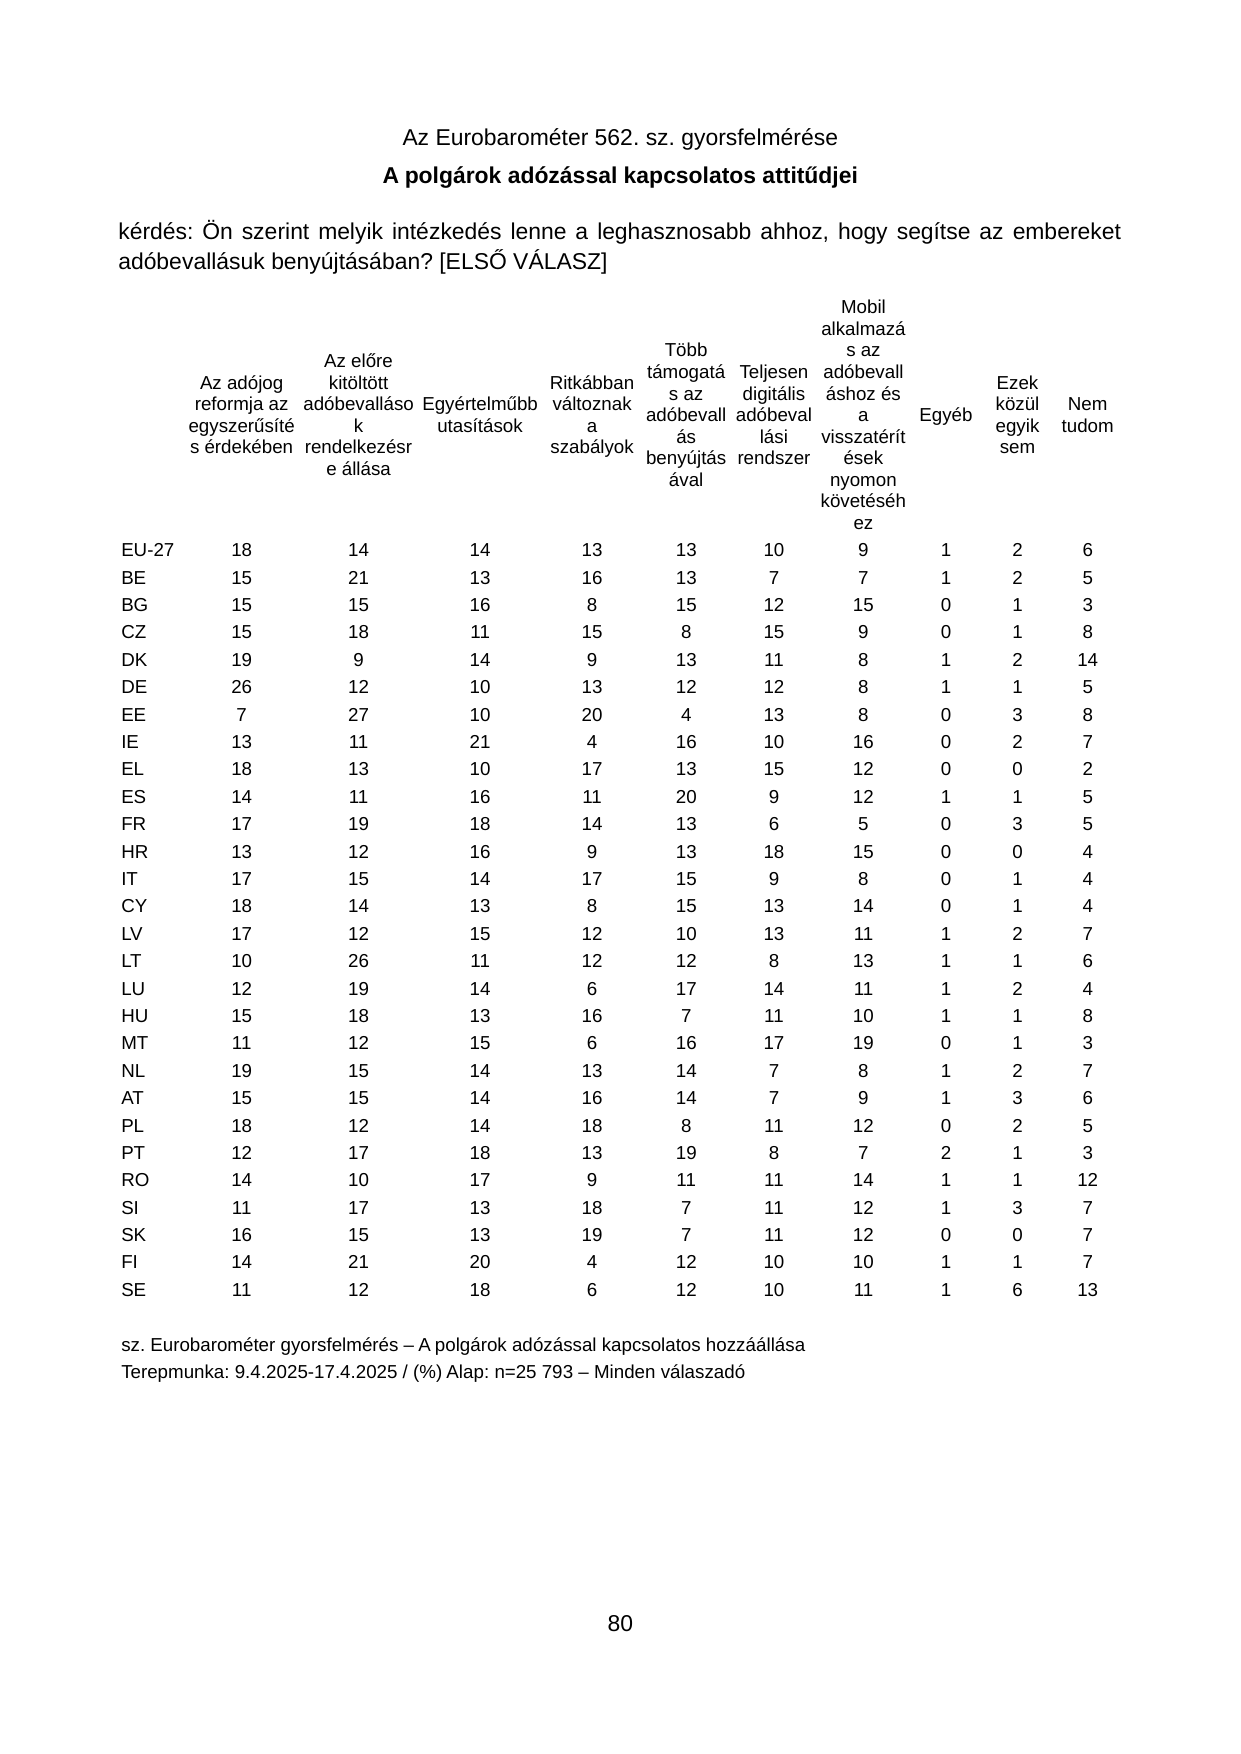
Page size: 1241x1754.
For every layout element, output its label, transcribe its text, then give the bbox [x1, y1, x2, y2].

table_cell 6 [982, 1276, 1053, 1303]
table_cell 14 [817, 1166, 909, 1194]
table_cell 14 [543, 810, 641, 837]
table_cell 16 [417, 783, 542, 810]
table_cell 13 [543, 1139, 641, 1166]
table_cell FI [118, 1249, 183, 1276]
table_cell 8 [817, 646, 909, 673]
table_cell 2 [982, 728, 1053, 755]
table_cell 9 [817, 618, 909, 646]
table_cell 11 [417, 947, 542, 974]
table_cell 11 [731, 1221, 817, 1248]
table_cell 14 [417, 646, 542, 673]
table_cell 1 [910, 673, 982, 701]
table_cell 18 [417, 1276, 542, 1303]
table_cell 12 [731, 591, 817, 618]
table_cell 2 [910, 1139, 982, 1166]
table_cell 5 [1053, 564, 1122, 591]
table_cell 7 [641, 1002, 731, 1029]
table_cell 2 [982, 1111, 1053, 1139]
table_cell 6 [543, 1276, 641, 1303]
table_cell 11 [641, 1166, 731, 1194]
table_cell 1 [910, 947, 982, 974]
table_cell 1 [910, 1084, 982, 1111]
table_cell 7 [1053, 920, 1122, 947]
table_cell 3 [982, 1084, 1053, 1111]
table_cell 1 [910, 783, 982, 810]
table_cell 9 [543, 838, 641, 865]
table_cell 10 [417, 755, 542, 783]
table_cell 11 [184, 1029, 299, 1057]
table_cell 13 [417, 1221, 542, 1248]
table_cell 15 [817, 838, 909, 865]
table_cell 15 [417, 920, 542, 947]
table_cell 14 [184, 1249, 299, 1276]
table_header Nem tudom [1053, 293, 1122, 536]
table_cell 13 [641, 646, 731, 673]
table_cell 7 [1053, 1194, 1122, 1221]
table_cell 18 [299, 1002, 417, 1029]
table_cell 8 [817, 865, 909, 892]
table_cell 16 [417, 591, 542, 618]
table_cell 0 [910, 865, 982, 892]
table_cell 10 [817, 1249, 909, 1276]
table_cell SK [118, 1221, 183, 1248]
table_cell 5 [817, 810, 909, 837]
table_cell 15 [184, 618, 299, 646]
table_cell 19 [817, 1029, 909, 1057]
table_cell LV [118, 920, 183, 947]
table_cell PT [118, 1139, 183, 1166]
table_cell 12 [299, 673, 417, 701]
table_cell 10 [731, 536, 817, 563]
table_cell 4 [543, 1249, 641, 1276]
table_cell 13 [417, 892, 542, 920]
table_cell 14 [817, 892, 909, 920]
table_cell 15 [299, 1057, 417, 1084]
table_cell 3 [982, 1194, 1053, 1221]
table_cell 17 [417, 1166, 542, 1194]
table_cell 1 [910, 1249, 982, 1276]
table_cell 15 [184, 1002, 299, 1029]
table_cell 0 [982, 1221, 1053, 1248]
table_cell 0 [910, 591, 982, 618]
table_cell 2 [982, 920, 1053, 947]
table_cell 18 [299, 618, 417, 646]
table_cell 10 [731, 1276, 817, 1303]
table_cell 15 [417, 1029, 542, 1057]
table_cell 1 [982, 618, 1053, 646]
table_cell 0 [910, 618, 982, 646]
table_cell 13 [184, 728, 299, 755]
table_cell 19 [299, 975, 417, 1002]
table_cell 15 [184, 591, 299, 618]
table_cell 17 [543, 755, 641, 783]
table_cell 19 [641, 1139, 731, 1166]
table_cell LT [118, 947, 183, 974]
table_cell 12 [641, 947, 731, 974]
table_cell 7 [1053, 728, 1122, 755]
table_header Teljesen digitális adóbevallási rendszer [731, 293, 817, 536]
table_cell 7 [731, 1084, 817, 1111]
table_cell 15 [817, 591, 909, 618]
table_cell 11 [299, 728, 417, 755]
table_cell 20 [417, 1249, 542, 1276]
table_header Egyéb [910, 293, 982, 536]
table_cell 15 [184, 564, 299, 591]
table_header Ritkábban változnak a szabályok [543, 293, 641, 536]
table_cell 1 [910, 1194, 982, 1221]
table_cell 12 [299, 920, 417, 947]
table_cell 18 [417, 1139, 542, 1166]
table_cell 0 [910, 701, 982, 728]
table_cell 4 [641, 701, 731, 728]
table_cell CZ [118, 618, 183, 646]
table_cell 4 [1053, 975, 1122, 1002]
table_cell 12 [543, 920, 641, 947]
table_cell [1053, 1331, 1122, 1358]
table_cell 4 [1053, 865, 1122, 892]
table_cell [731, 1303, 817, 1331]
table_cell BE [118, 564, 183, 591]
table_cell [299, 1303, 417, 1331]
table_cell IE [118, 728, 183, 755]
table_cell 19 [543, 1221, 641, 1248]
table_cell 2 [982, 975, 1053, 1002]
table_cell 12 [299, 838, 417, 865]
table_cell 7 [641, 1194, 731, 1221]
table_cell [1053, 1358, 1122, 1385]
table_cell 21 [299, 1249, 417, 1276]
table_cell 26 [184, 673, 299, 701]
table_cell 11 [543, 783, 641, 810]
table_cell EU-27 [118, 536, 183, 563]
table_cell 13 [543, 536, 641, 563]
table_cell 0 [910, 810, 982, 837]
table_cell 3 [982, 701, 1053, 728]
table_cell 13 [641, 564, 731, 591]
table_cell 2 [982, 1057, 1053, 1084]
table_cell CY [118, 892, 183, 920]
text kérdés: Ön szerint melyik intézkedés lenne a leghasznosabb ahhoz, hogy segítse az embereket adóbevallásuk benyújtásában? [ELSŐ VÁLASZ] [118, 218, 1122, 275]
table_cell 3 [1053, 591, 1122, 618]
table_cell 18 [543, 1194, 641, 1221]
table_cell MT [118, 1029, 183, 1057]
table_cell 11 [731, 646, 817, 673]
table_cell 6 [731, 810, 817, 837]
table_cell 1 [982, 892, 1053, 920]
table_cell Terepmunka: 9.4.2025-17.4.2025 / (%) Alap: n=25 793 – Minden válaszadó [118, 1358, 982, 1385]
table_cell 18 [731, 838, 817, 865]
table_cell 7 [731, 1057, 817, 1084]
table_cell 14 [417, 975, 542, 1002]
table_cell 1 [982, 591, 1053, 618]
table_cell 27 [299, 701, 417, 728]
table_cell 15 [731, 755, 817, 783]
table_cell 8 [641, 618, 731, 646]
table_cell 1 [982, 1002, 1053, 1029]
table_cell 1 [910, 1057, 982, 1084]
table_cell 8 [1053, 701, 1122, 728]
table_cell [417, 1303, 542, 1331]
table_cell 12 [543, 947, 641, 974]
table_cell 12 [641, 1249, 731, 1276]
table_cell 1 [910, 1276, 982, 1303]
table_cell 3 [1053, 1029, 1122, 1057]
table_cell 1 [910, 646, 982, 673]
table_cell 12 [731, 673, 817, 701]
table_cell 12 [641, 673, 731, 701]
table_cell 8 [731, 947, 817, 974]
table_cell 11 [184, 1276, 299, 1303]
table_cell 12 [817, 755, 909, 783]
table_cell 14 [1053, 646, 1122, 673]
table_cell 2 [1053, 755, 1122, 783]
table_cell 14 [731, 975, 817, 1002]
table_cell 0 [910, 1221, 982, 1248]
table_cell 1 [910, 564, 982, 591]
table_cell 17 [184, 810, 299, 837]
table_cell 8 [543, 591, 641, 618]
table_cell 11 [299, 783, 417, 810]
table_cell 7 [1053, 1249, 1122, 1276]
table_cell 8 [1053, 618, 1122, 646]
table_cell 12 [299, 1111, 417, 1139]
table_cell 13 [731, 920, 817, 947]
table_cell 12 [817, 1221, 909, 1248]
table_cell PL [118, 1111, 183, 1139]
table_cell 13 [731, 701, 817, 728]
table_header Az adójog reformja az egyszerűsítés érdekében [184, 293, 299, 536]
table_cell 8 [1053, 1002, 1122, 1029]
table_cell AT [118, 1084, 183, 1111]
table_cell 16 [817, 728, 909, 755]
table_cell 9 [731, 865, 817, 892]
table_cell 8 [817, 1057, 909, 1084]
table_cell 3 [982, 810, 1053, 837]
table_cell 11 [817, 1276, 909, 1303]
table_cell 20 [543, 701, 641, 728]
table_cell 5 [1053, 1111, 1122, 1139]
table_cell 12 [299, 1029, 417, 1057]
table_cell 13 [299, 755, 417, 783]
table_cell 15 [299, 865, 417, 892]
table_cell 1 [982, 1166, 1053, 1194]
table_cell 6 [1053, 947, 1122, 974]
table_cell HU [118, 1002, 183, 1029]
table_cell 9 [817, 536, 909, 563]
table_cell 11 [731, 1002, 817, 1029]
table_cell 7 [817, 564, 909, 591]
table_cell 16 [641, 1029, 731, 1057]
table_cell 13 [731, 892, 817, 920]
table_cell 1 [982, 947, 1053, 974]
table_cell 17 [731, 1029, 817, 1057]
table_cell 8 [641, 1111, 731, 1139]
table_cell 15 [641, 865, 731, 892]
table_cell 0 [982, 755, 1053, 783]
table_cell 18 [184, 755, 299, 783]
table_cell 7 [817, 1139, 909, 1166]
table_cell [982, 1331, 1053, 1358]
table_cell 15 [543, 618, 641, 646]
table_cell [982, 1303, 1053, 1331]
table_cell 9 [299, 646, 417, 673]
table_cell 13 [184, 838, 299, 865]
table_cell 11 [184, 1194, 299, 1221]
table_cell 11 [817, 975, 909, 1002]
table_cell 20 [641, 783, 731, 810]
table_cell 6 [543, 1029, 641, 1057]
table_cell [1053, 1303, 1122, 1331]
table_cell 16 [417, 838, 542, 865]
table_cell ES [118, 783, 183, 810]
table_cell 1 [910, 1166, 982, 1194]
table_cell 13 [641, 536, 731, 563]
table_cell 4 [1053, 838, 1122, 865]
table_cell DE [118, 673, 183, 701]
table_cell 6 [1053, 1084, 1122, 1111]
table_cell 10 [641, 920, 731, 947]
table_cell 1 [910, 536, 982, 563]
table_cell 13 [641, 838, 731, 865]
table_cell 14 [299, 536, 417, 563]
table_cell 14 [417, 1111, 542, 1139]
table_cell 9 [543, 646, 641, 673]
table_cell 2 [982, 536, 1053, 563]
table_cell 17 [299, 1194, 417, 1221]
table_cell 7 [184, 701, 299, 728]
table_cell 17 [184, 920, 299, 947]
table_cell 14 [417, 1057, 542, 1084]
table_header Ezek közül egyik sem [982, 293, 1053, 536]
table_cell 17 [184, 865, 299, 892]
table_cell 14 [641, 1084, 731, 1111]
table_cell [982, 1358, 1053, 1385]
table_cell 1 [982, 1249, 1053, 1276]
table_cell 5 [1053, 810, 1122, 837]
table_cell 13 [1053, 1276, 1122, 1303]
table_cell 0 [982, 838, 1053, 865]
table_cell 26 [299, 947, 417, 974]
table_cell 12 [184, 1139, 299, 1166]
table_cell 14 [417, 865, 542, 892]
table_cell 10 [299, 1166, 417, 1194]
table_cell 0 [910, 728, 982, 755]
table_cell 11 [731, 1194, 817, 1221]
table_cell 18 [543, 1111, 641, 1139]
table_cell 16 [543, 564, 641, 591]
table_cell 3 [1053, 1139, 1122, 1166]
table_cell 1 [982, 865, 1053, 892]
table_cell 14 [184, 1166, 299, 1194]
table_cell 9 [731, 783, 817, 810]
table_cell 5 [1053, 673, 1122, 701]
table_cell 17 [641, 975, 731, 1002]
table_cell 13 [543, 1057, 641, 1084]
table_cell SE [118, 1276, 183, 1303]
table_cell 1 [910, 1002, 982, 1029]
table_cell [543, 1303, 641, 1331]
table_cell 21 [417, 728, 542, 755]
table_cell 13 [641, 810, 731, 837]
table_cell 1 [982, 1029, 1053, 1057]
table_cell 16 [543, 1002, 641, 1029]
table_cell 14 [299, 892, 417, 920]
table_cell 15 [299, 1221, 417, 1248]
table_cell 6 [1053, 536, 1122, 563]
table_cell 21 [299, 564, 417, 591]
table_cell 12 [817, 1111, 909, 1139]
table_cell 15 [641, 591, 731, 618]
table_cell 16 [543, 1084, 641, 1111]
table_cell 0 [910, 1029, 982, 1057]
table_cell 12 [641, 1276, 731, 1303]
table_cell 11 [417, 618, 542, 646]
table_cell 0 [910, 838, 982, 865]
table_cell 15 [641, 892, 731, 920]
table_cell 8 [543, 892, 641, 920]
table_cell [184, 1303, 299, 1331]
table_cell 1 [982, 673, 1053, 701]
table_header Egyértelműbb utasítások [417, 293, 542, 536]
table_cell 19 [299, 810, 417, 837]
table_cell [817, 1303, 909, 1331]
table_cell 15 [184, 1084, 299, 1111]
table_header [118, 293, 183, 536]
table_cell 10 [731, 728, 817, 755]
table_cell 18 [417, 810, 542, 837]
table_cell 19 [184, 646, 299, 673]
table_cell 13 [817, 947, 909, 974]
table_cell 0 [910, 1111, 982, 1139]
table_cell 17 [299, 1139, 417, 1166]
table_cell 13 [417, 564, 542, 591]
table_cell IT [118, 865, 183, 892]
table_cell 13 [417, 1194, 542, 1221]
table_cell 11 [731, 1166, 817, 1194]
table_cell 14 [417, 536, 542, 563]
table_cell 8 [731, 1139, 817, 1166]
table_cell 12 [817, 783, 909, 810]
table_cell 19 [184, 1057, 299, 1084]
table_cell RO [118, 1166, 183, 1194]
table_cell 2 [982, 564, 1053, 591]
table_cell 1 [910, 975, 982, 1002]
table_cell 7 [1053, 1221, 1122, 1248]
table_cell 2 [982, 646, 1053, 673]
table_cell 14 [417, 1084, 542, 1111]
table_cell 8 [817, 673, 909, 701]
table_cell FR [118, 810, 183, 837]
table_cell [118, 1303, 183, 1331]
table_cell 0 [910, 755, 982, 783]
table_cell 10 [817, 1002, 909, 1029]
table_cell sz. Eurobarométer gyorsfelmérés – A polgárok adózással kapcsolatos hozzáállása [118, 1331, 982, 1358]
table_cell SI [118, 1194, 183, 1221]
table_cell NL [118, 1057, 183, 1084]
table_cell 15 [299, 591, 417, 618]
table_cell 13 [543, 673, 641, 701]
table_cell 10 [184, 947, 299, 974]
table_cell 10 [731, 1249, 817, 1276]
table_cell 14 [184, 783, 299, 810]
table_cell 16 [641, 728, 731, 755]
table_cell HR [118, 838, 183, 865]
table_cell 12 [184, 975, 299, 1002]
table_cell 4 [543, 728, 641, 755]
table_cell 10 [417, 701, 542, 728]
table_header Az előre kitöltött adóbevallások rendelkezésre állása [299, 293, 417, 536]
table_cell 14 [641, 1057, 731, 1084]
table_cell 0 [910, 892, 982, 920]
table_cell 1 [982, 1139, 1053, 1166]
table_cell 8 [817, 701, 909, 728]
table_header Mobil alkalmazás az adóbevalláshoz és a visszatérítések nyomon követéséhez [817, 293, 909, 536]
table_cell [641, 1303, 731, 1331]
table_cell 9 [817, 1084, 909, 1111]
table_cell 13 [417, 1002, 542, 1029]
table_cell 4 [1053, 892, 1122, 920]
table_cell EE [118, 701, 183, 728]
table_cell 12 [299, 1276, 417, 1303]
table_cell 7 [641, 1221, 731, 1248]
table_cell 17 [543, 865, 641, 892]
table_cell [910, 1303, 982, 1331]
table_cell EL [118, 755, 183, 783]
table_header Több támogatás az adóbevallás benyújtásával [641, 293, 731, 536]
table_cell 1 [910, 920, 982, 947]
table_cell 7 [1053, 1057, 1122, 1084]
table_cell 18 [184, 892, 299, 920]
table_cell 18 [184, 536, 299, 563]
table_cell 11 [817, 920, 909, 947]
table_cell 6 [543, 975, 641, 1002]
table_cell DK [118, 646, 183, 673]
table_cell 15 [731, 618, 817, 646]
table_cell 15 [299, 1084, 417, 1111]
table_cell 11 [731, 1111, 817, 1139]
table_cell 12 [1053, 1166, 1122, 1194]
table_cell 1 [982, 783, 1053, 810]
table_cell BG [118, 591, 183, 618]
table_cell 18 [184, 1111, 299, 1139]
table_cell LU [118, 975, 183, 1002]
table_cell 10 [417, 673, 542, 701]
table_cell 12 [817, 1194, 909, 1221]
table_cell 5 [1053, 783, 1122, 810]
table_cell 7 [731, 564, 817, 591]
table_cell 16 [184, 1221, 299, 1248]
table_cell 9 [543, 1166, 641, 1194]
table_cell 13 [641, 755, 731, 783]
